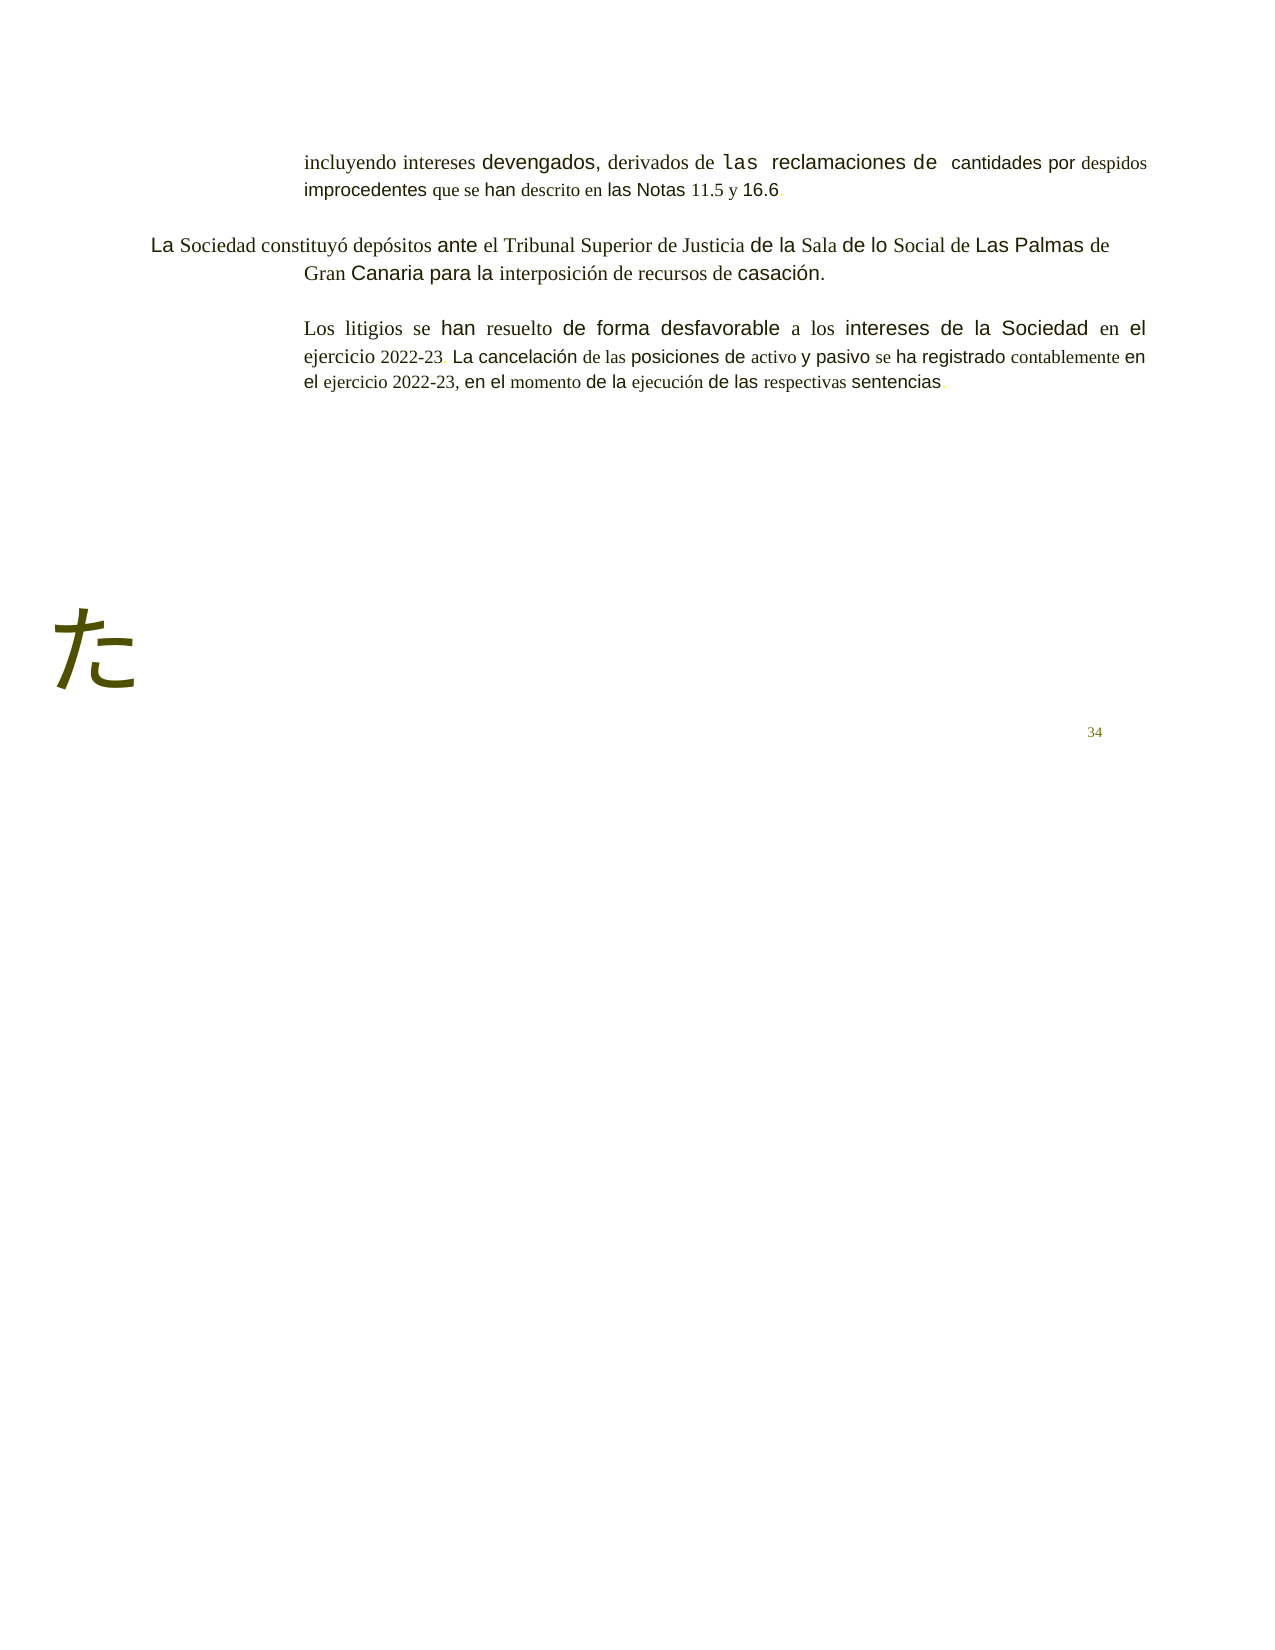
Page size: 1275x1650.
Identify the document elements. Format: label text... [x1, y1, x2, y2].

text La Sociedad constituyó depósitos ante el Tribunal Superior de Justicia de la Sala de lo Social de Las Palmas de Gran Canaria para la interposición de recursos de casación. [151, 233, 1146, 285]
text た [46, 595, 275, 707]
text Los litigios se han resuelto de forma desfavorable a los intereses de la Sociedad en el ejercicio 2022-23. La cancelación de las posiciones de activo y pasivo se ha registrado contablemente en el ejercicio 2022-23, en el momento de la ejecución de las respectivas sentencias. [303, 316, 1146, 392]
text 34 [1087, 724, 1147, 741]
text incluyendo intereses devengados, derivados de las reclamaciones de cantidades por despidos improcedentes que se han descrito en las Notas 11.5 y 16.6. [304, 150, 1147, 201]
